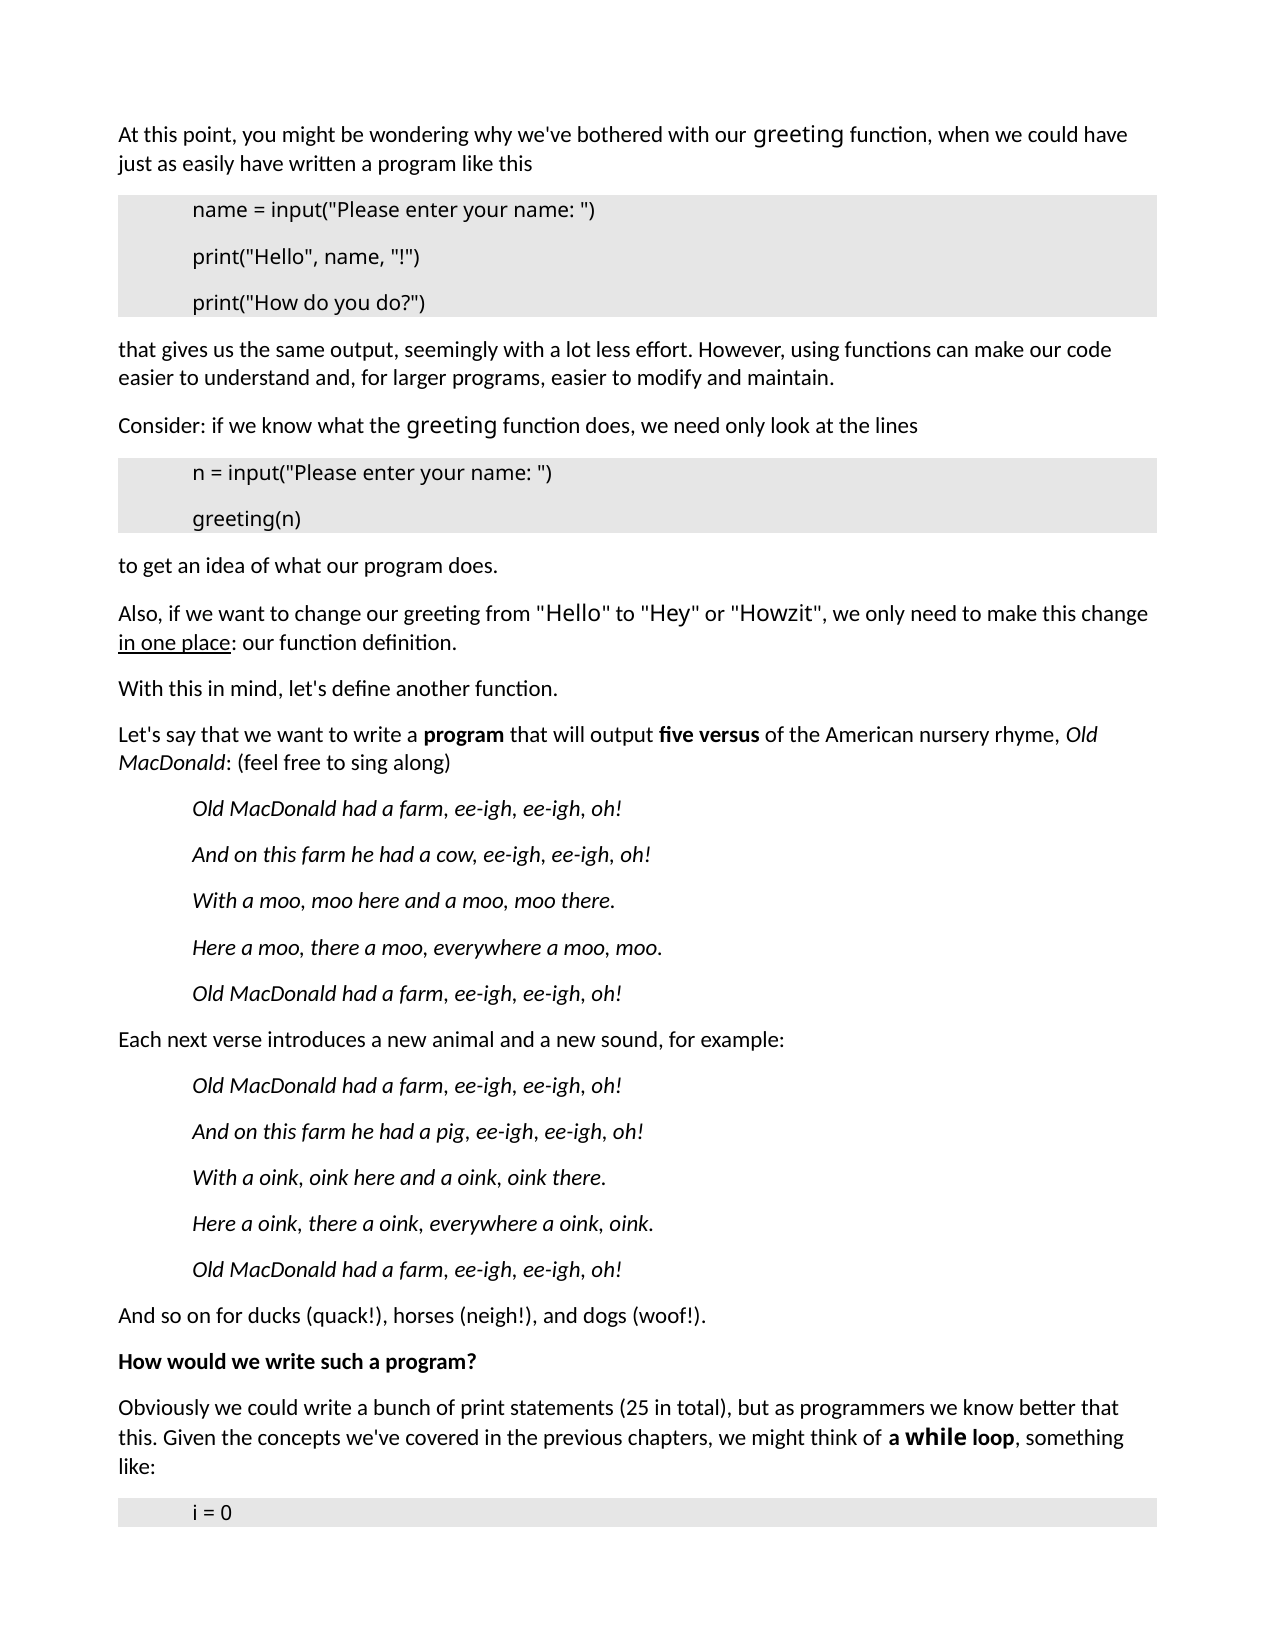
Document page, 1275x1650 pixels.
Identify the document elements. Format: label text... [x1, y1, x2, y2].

text Each next verse introduces a new animal and a new sound, for example: [118, 1025, 1157, 1053]
text i = 0 [118, 1498, 1157, 1527]
text greeting(n) [118, 504, 1157, 533]
text n = input("Please enter your name: ") [118, 458, 1157, 487]
text Old MacDonald had a farm, ee-igh, ee-igh, oh! [118, 979, 1157, 1007]
text Old MacDonald had a farm, ee-igh, ee-igh, oh! [118, 1255, 1157, 1283]
text And on this farm he had a pig, ee-igh, ee-igh, oh! [118, 1117, 1157, 1145]
text Old MacDonald had a farm, ee-igh, ee-igh, oh! [118, 1071, 1157, 1099]
text And on this farm he had a cow, ee-igh, ee-igh, oh! [118, 841, 1157, 868]
text How would we write such a program? [118, 1347, 1157, 1375]
text print("Hello", name, "!") [118, 242, 1157, 270]
text Obviously we could write a bunch of print statements (25 in total), but as programmers we know better that this. Given the concepts we've covered in the previous chapters, we might think of a while loop, something like: [118, 1393, 1157, 1480]
text that gives us the same output, seemingly with a lot less effort. However, using functions can make our code easier to understand and, for larger programs, easier to modify and maintain. [118, 335, 1157, 391]
text Here a moo, there a moo, everywhere a moo, moo. [118, 933, 1157, 961]
text name = input("Please enter your name: ") [118, 195, 1157, 224]
text Also, if we want to change our greeting from "Hello" to "Hey" or "Howzit", we only need to make this change in one place: our function definition. [118, 597, 1157, 656]
text With a moo, moo here and a moo, moo there. [118, 887, 1157, 914]
text print("How do you do?") [118, 288, 1157, 317]
text With this in mind, let's define another function. [118, 674, 1157, 702]
text Consider: if we know what the greeting function does, we need only look at the lines [118, 409, 1157, 440]
text And so on for ducks (quack!), horses (neigh!), and dogs (woof!). [118, 1301, 1157, 1329]
text Here a oink, there a oink, everywhere a oink, oink. [118, 1209, 1157, 1237]
text With a oink, oink here and a oink, oink there. [118, 1163, 1157, 1191]
text Let's say that we want to write a program that will output five versus of the American nursery rhyme, Old MacDonald: (feel free to sing along) [118, 720, 1157, 776]
text to get an idea of what our program does. [118, 551, 1157, 579]
text Old MacDonald had a farm, ee-igh, ee-igh, oh! [118, 794, 1157, 822]
text At this point, you might be wondering why we've bothered with our greeting function, when we could have just as easily have written a program like this [118, 118, 1157, 177]
